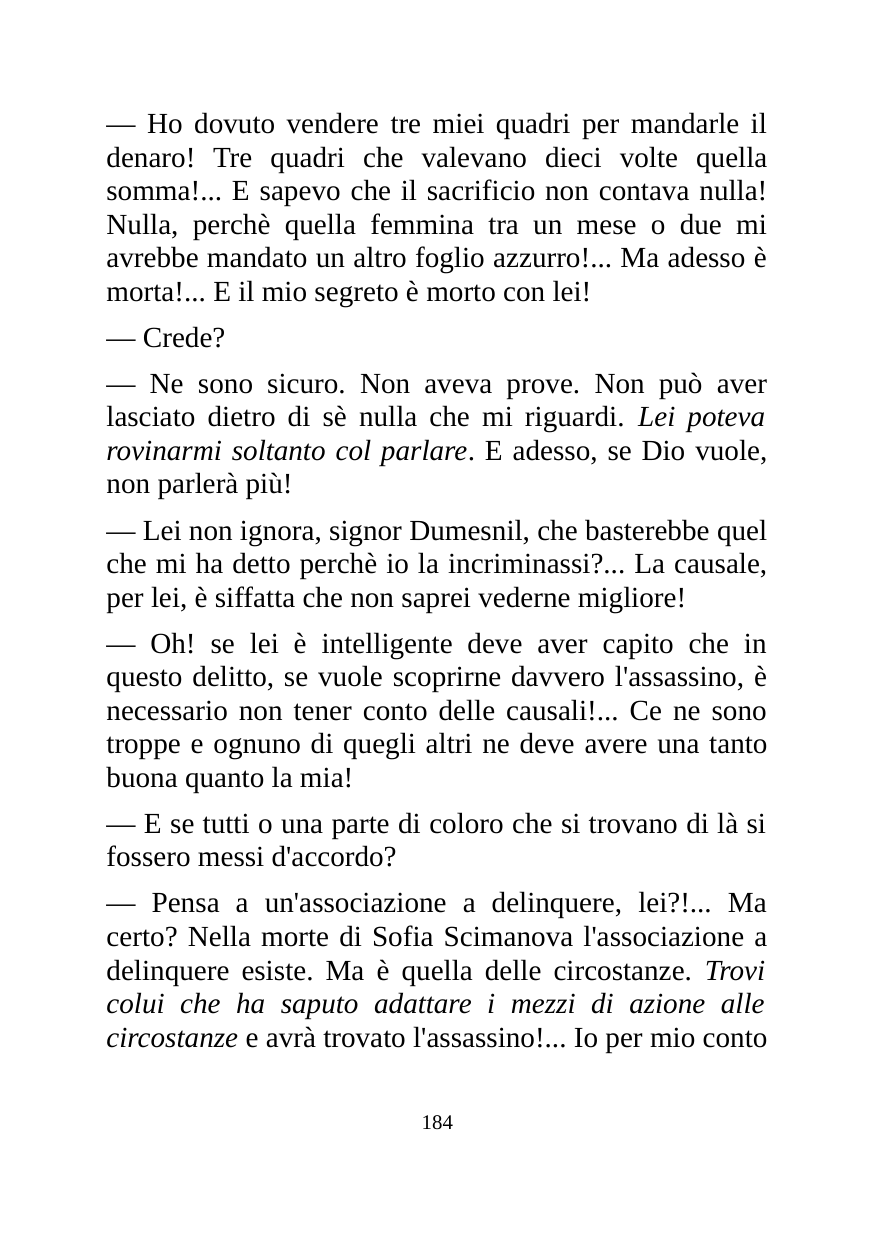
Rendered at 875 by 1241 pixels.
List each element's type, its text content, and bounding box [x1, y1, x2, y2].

text — Crede? [106, 320, 768, 353]
text — Lei non ignora, signor Dumesnil, che basterebbe quel che mi ha detto perchè io la incriminassi?... La causale, per lei, è siffatta che non saprei vederne migliore! [106, 513, 768, 613]
text — Ho dovuto vendere tre miei quadri per mandarle il denaro! Tre quadri che valevano dieci volte quella somma!... E sapevo che il sacrificio non contava nulla! Nulla, perchè quella femmina tra un mese o due mi avrebbe mandato un altro foglio azzurro!... Ma adesso è morta!... E il mio segreto è morto con lei! [106, 106, 768, 307]
text — Ne sono sicuro. Non aveva prove. Non può aver lasciato dietro di sè nulla che mi riguardi. Lei poteva rovinarmi soltanto col parlare. E adesso, se Dio vuole, non parlerà più! [106, 366, 768, 500]
text — Pensa a un'associazione a delinquere, lei?!... Ma certo? Nella morte di Sofia Scimanova l'associazione a delinquere esiste. Ma è quella delle circostanze. Trovi colui che ha saputo adattare i mezzi di azione alle circostanze e avrà trovato l'assassino!... Io per mio conto [106, 886, 768, 1053]
text — Oh! se lei è intelligente deve aver capito che in questo delitto, se vuole scoprirne davvero l'assassino, è necessario non tener conto delle causali!... Ce ne sono troppe e ognuno di quegli altri ne deve avere una tanto buona quanto la mia! [106, 626, 768, 793]
text — E se tutti o una parte di coloro che si trovano di là si fossero messi d'accordo? [106, 806, 768, 873]
